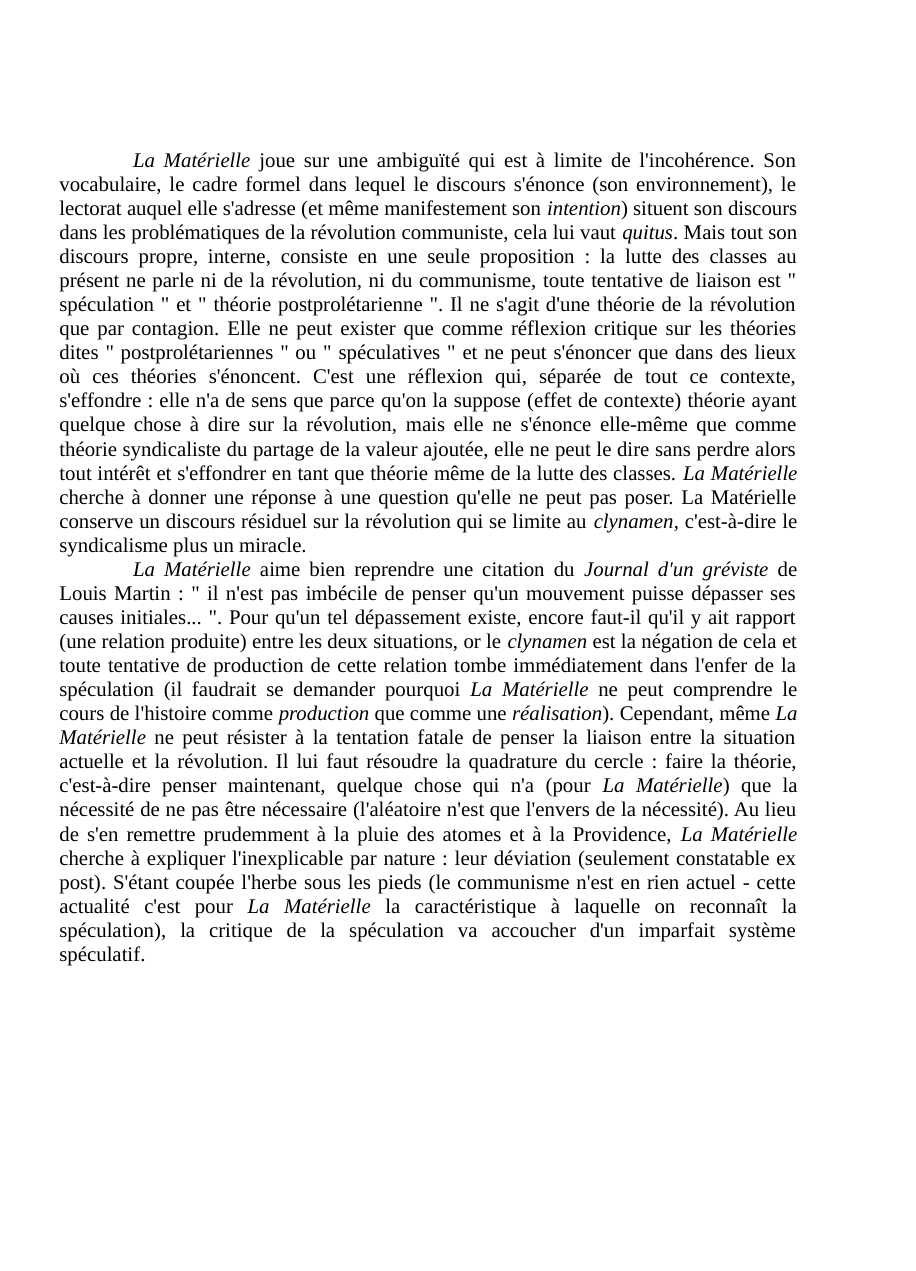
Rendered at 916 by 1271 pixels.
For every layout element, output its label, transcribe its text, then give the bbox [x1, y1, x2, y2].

subtitle La Matérielle aime bien reprendre une citation du Journal d'un gréviste de Louis Martin : " il n'est pas imbécile de penser qu'un mouvement puisse dépasser ses causes initiales... ". Pour qu'un tel dépassement existe, encore faut-il qu'il y ait rapport (une relation produite) entre les deux situations, or le clynamen est la négation de cela et toute tentative de production de cette relation tombe immédiatement dans l'enfer de la spéculation (il faudrait se demander pourquoi La Matérielle ne peut comprendre le cours de l'histoire comme production que comme une réalisation). Cependant, même La Matérielle ne peut résister à la tentation fatale de penser la liaison entre la situation actuelle et la révolution. Il lui faut résoudre la quadrature du cercle : faire la théorie, c'est-à-dire penser maintenant, quelque chose qui n'a (pour La Matérielle) que la nécessité de ne pas être nécessaire (l'aléatoire n'est que l'envers de la nécessité). Au lieu de s'en remettre prudemment à la pluie des atomes et à la Providence, La Matérielle cherche à expliquer l'inexplicable par nature : leur déviation (seulement constatable ex post). S'étant coupée l'herbe sous les pieds (le communisme n'est en rien actuel - cette actualité c'est pour La Matérielle la caractéristique à laquelle on reconnaît la spéculation), la critique de la spéculation va accoucher d'un imparfait système spéculatif. [59, 557, 797, 966]
subtitle La Matérielle joue sur une ambiguïté qui est à limite de l'incohérence. Son vocabulaire, le cadre formel dans lequel le discours s'énonce (son environnement), le lectorat auquel elle s'adresse (et même manifestement son intention) situent son discours dans les problématiques de la révolution communiste, cela lui vaut quitus. Mais tout son discours propre, interne, consiste en une seule proposition : la lutte des classes au présent ne parle ni de la révolution, ni du communisme, toute tentative de liaison est " spéculation " et " théorie postprolétarienne ". Il ne s'agit d'une théorie de la révolution que par contagion. Elle ne peut exister que comme réflexion critique sur les théories dites " postprolétariennes " ou " spéculatives " et ne peut s'énoncer que dans des lieux où ces théories s'énoncent. C'est une réflexion qui, séparée de tout ce contexte, s'effondre : elle n'a de sens que parce qu'on la suppose (effet de contexte) théorie ayant quelque chose à dire sur la révolution, mais elle ne s'énonce elle-même que comme théorie syndicaliste du partage de la valeur ajoutée, elle ne peut le dire sans perdre alors tout intérêt et s'effondrer en tant que théorie même de la lutte des classes. La Matérielle cherche à donner une réponse à une question qu'elle ne peut pas poser. La Matérielle conserve un discours résiduel sur la révolution qui se limite au clynamen, c'est-à-dire le syndicalisme plus un miracle. [59, 148, 797, 557]
